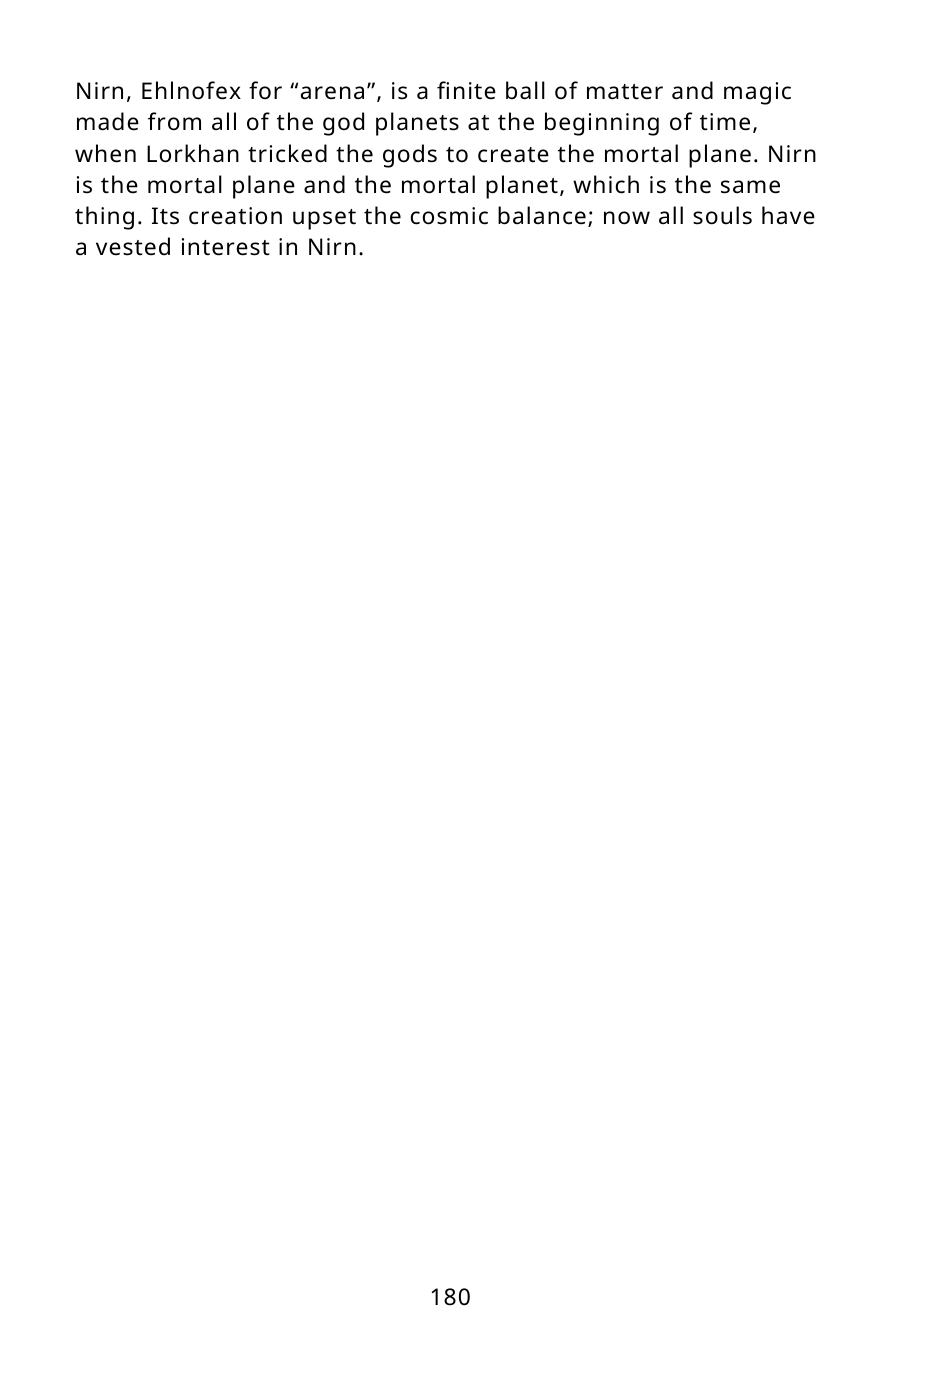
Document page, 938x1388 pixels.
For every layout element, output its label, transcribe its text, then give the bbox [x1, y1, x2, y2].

text Nirn, Ehlnofex for “arena”, is a finite ball of matter and magic made from all of the god planets at the beginning of time, when Lorkhan tricked the gods to create the mortal plane. Nirn is the mortal plane and the mortal planet, which is the same thing. Its creation upset the cosmic balance; now all souls have a vested interest in Nirn. [75, 75, 825, 262]
